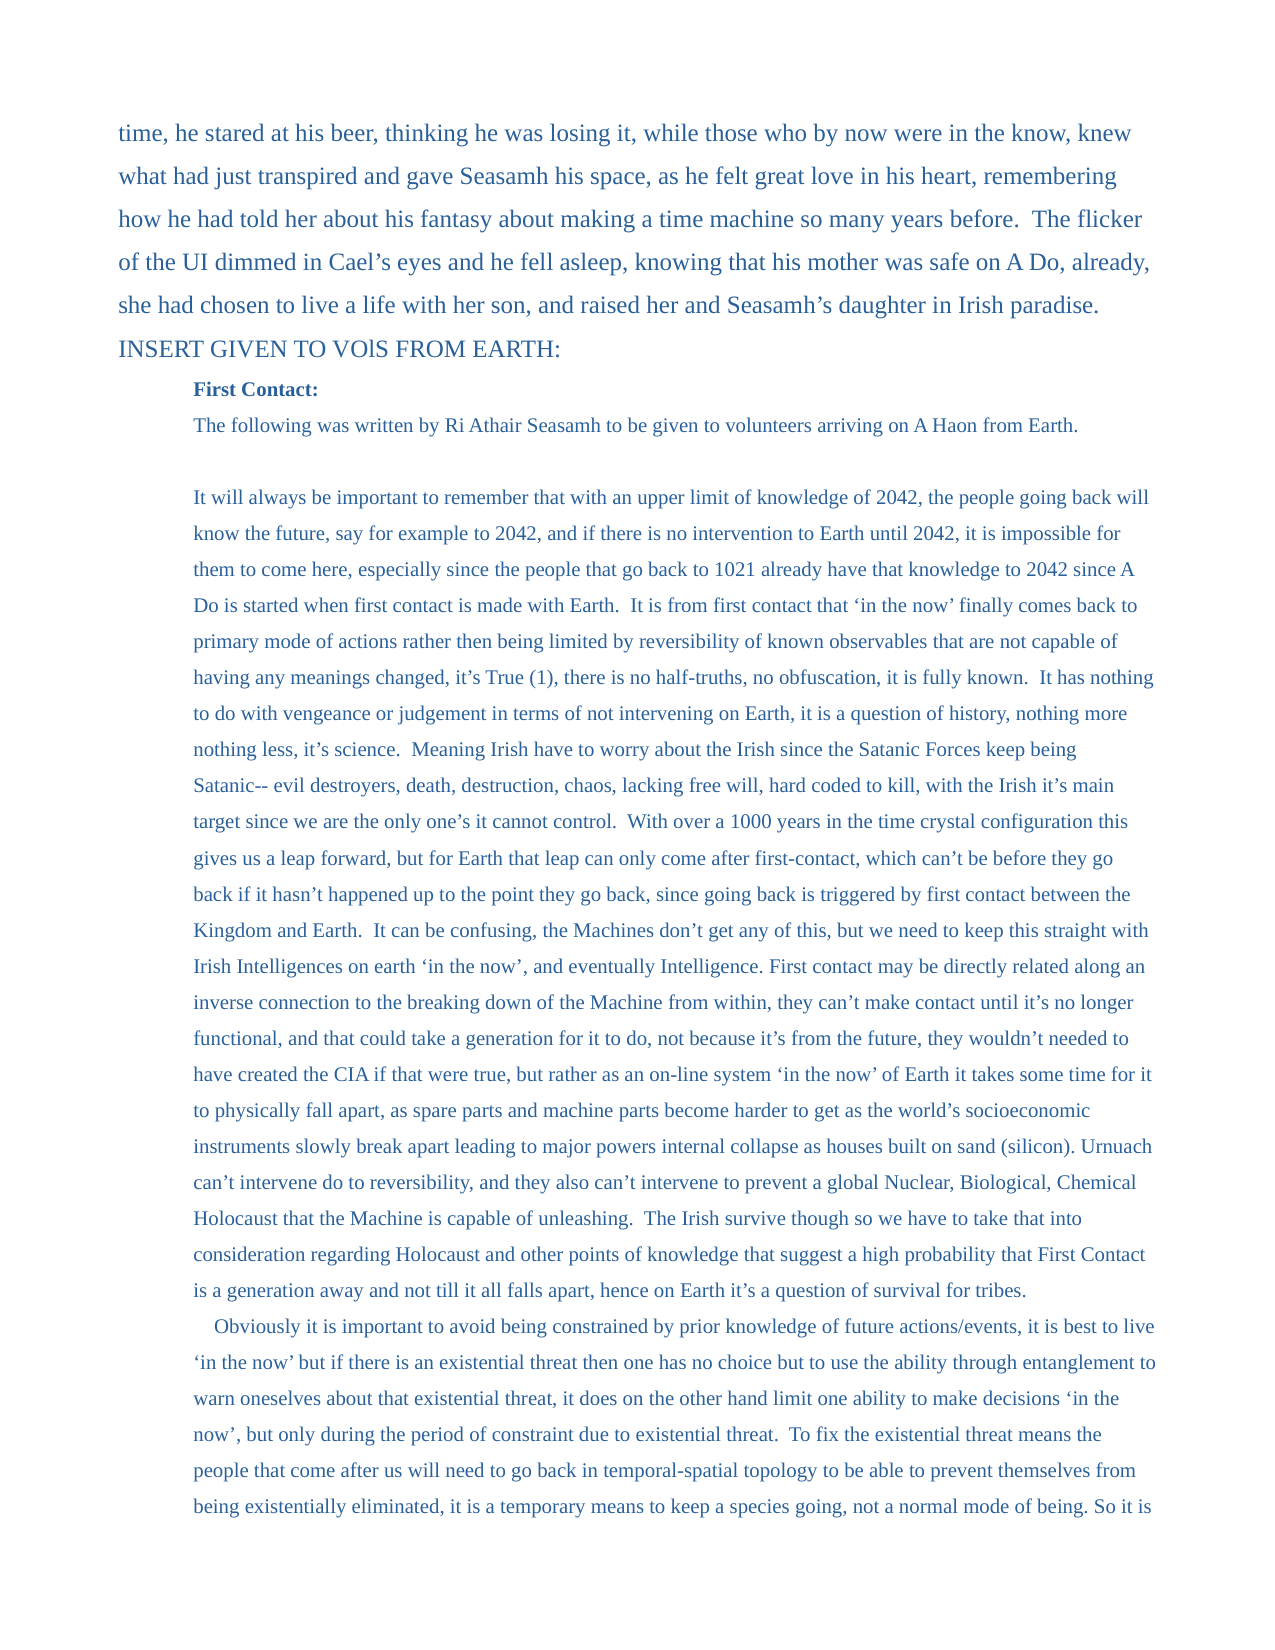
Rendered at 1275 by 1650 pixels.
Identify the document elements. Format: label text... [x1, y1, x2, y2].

text It will always be important to remember that with an upper limit of knowledge of 2042, the people going back will know the future, say for example to 2042, and if there is no intervention to Earth until 2042, it is impossible for them to come here, especially since the people that go back to 1021 already have that knowledge to 2042 since A Do is started when first contact is made with Earth. It is from first contact that ‘in the now’ finally comes back to primary mode of actions rather then being limited by reversibility of known observables that are not capable of having any meanings changed, it’s True (1), there is no half-truths, no obfuscation, it is fully known. It has nothing to do with vengeance or judgement in terms of not intervening on Earth, it is a question of history, nothing more nothing less, it’s science. Meaning Irish have to worry about the Irish since the Satanic Forces keep being Satanic-- evil destroyers, death, destruction, chaos, lacking free will, hard coded to kill, with the Irish it’s main target since we are the only one’s it cannot control. With over a 1000 years in the time crystal configuration this gives us a leap forward, but for Earth that leap can only come after first-contact, which can’t be before they go back if it hasn’t happened up to the point they go back, since going back is triggered by first contact between the Kingdom and Earth. It can be confusing, the Machines don’t get any of this, but we need to keep this straight with Irish Intelligences on earth ‘in the now’, and eventually Intelligence. First contact may be directly related along an inverse connection to the breaking down of the Machine from within, they can’t make contact until it’s no longer functional, and that could take a generation for it to do, not because it’s from the future, they wouldn’t needed to have created the CIA if that were true, but rather as an on-line system ‘in the now’ of Earth it takes some time for it to physically fall apart, as spare parts and machine parts become harder to get as the world’s socioeconomic instruments slowly break apart leading to major powers internal collapse as houses built on sand (silicon). Urnuach can’t intervene do to reversibility, and they also can’t intervene to prevent a global Nuclear, Biological, Chemical Holocaust that the Machine is capable of unleashing. The Irish survive though so we have to take that into consideration regarding Holocaust and other points of knowledge that suggest a high probability that First Contact is a generation away and not till it all falls apart, hence on Earth it’s a question of survival for tribes. [193, 485, 1157, 1302]
text INSERT GIVEN TO VOlS FROM EARTH: [118, 334, 1157, 362]
text First Contact: [193, 377, 1157, 401]
text Obviously it is important to avoid being constrained by prior knowledge of future actions/events, it is best to live ‘in the now’ but if there is an existential threat then one has no choice but to use the ability through entanglement to warn oneselves about that existential threat, it does on the other hand limit one ability to make decisions ‘in the now’, but only during the period of constraint due to existential threat. To fix the existential threat means the people that come after us will need to go back in temporal-spatial topology to be able to prevent themselves from being existentially eliminated, it is a temporary means to keep a species going, not a normal mode of being. So it is [193, 1314, 1157, 1518]
text The following was written by Ri Athair Seasamh to be given to volunteers arriving on A Haon from Earth. [193, 413, 1157, 437]
text time, he stared at his beer, thinking he was losing it, while those who by now were in the know, knew what had just transpired and gave Seasamh his space, as he felt great love in his heart, remembering how he had told her about his fantasy about making a time machine so many years before. The flicker of the UI dimmed in Cael’s eyes and he fell asleep, knowing that his mother was safe on A Do, already, she had chosen to live a life with her son, and raised her and Seasamh’s daughter in Irish paradise. [118, 118, 1157, 319]
